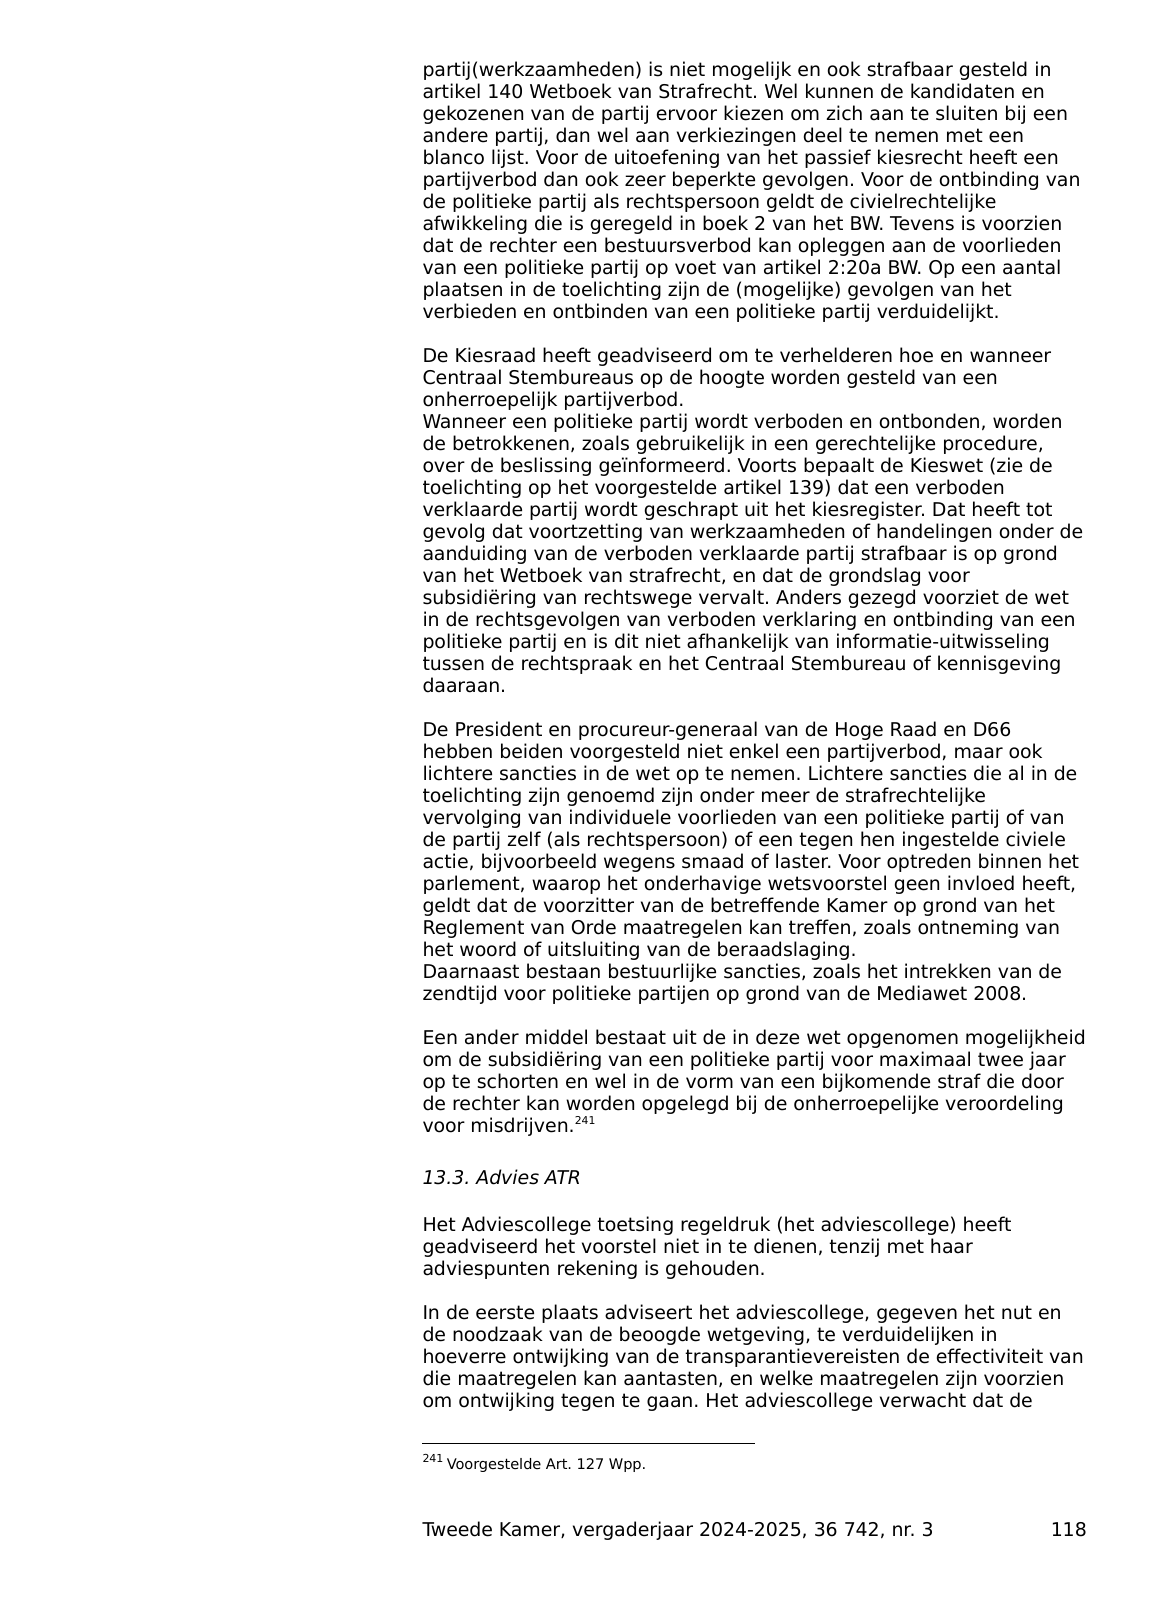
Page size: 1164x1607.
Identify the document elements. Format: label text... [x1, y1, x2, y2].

text Daarnaast bestaan bestuurlijke sancties, zoals het intrekken van de zendtijd voor politieke partijen op grond van de Mediawet 2008. [422, 961, 1087, 1004]
text In de eerste plaats adviseert het adviescollege, gegeven het nut en de noodzaak van de beoogde wetgeving, te verduidelijken in hoeverre ontwijking van de transparantievereisten de effectiviteit van die maatregelen kan aantasten, en welke maatregelen zijn voorzien om ontwijking tegen te gaan. Het adviescollege verwacht dat de [422, 1302, 1087, 1412]
text De Kiesraad heeft geadviseerd om te verhelderen hoe en wanneer Centraal Stembureaus op de hoogte worden gesteld van een onherroepelijk partijverbod. [422, 345, 1087, 411]
text De President en procureur-generaal van de Hoge Raad en D66 hebben beiden voorgesteld niet enkel een partijverbod, maar ook lichtere sancties in de wet op te nemen. Lichtere sancties die al in de toelichting zijn genoemd zijn onder meer de strafrechtelijke vervolging van individuele voorlieden van een politieke partij of van de partij zelf (als rechtspersoon) of een tegen hen ingestelde civiele actie, bijvoorbeeld wegens smaad of laster. Voor optreden binnen het parlement, waarop het onderhavige wetsvoorstel geen invloed heeft, geldt dat de voorzitter van de betreffende Kamer op grond van het Reglement van Orde maatregelen kan treffen, zoals ontneming van het woord of uitsluiting van de beraadslaging. [422, 719, 1087, 961]
subtitle 13.3. Advies ATR [422, 1167, 1087, 1189]
text Het Adviescollege toetsing regeldruk (het adviescollege) heeft geadviseerd het voorstel niet in te dienen, tenzij met haar adviespunten rekening is gehouden. [422, 1214, 1087, 1279]
text Wanneer een politieke partij wordt verboden en ontbonden, worden de betrokkenen, zoals gebruikelijk in een gerechtelijke procedure, over de beslissing geïnformeerd. Voorts bepaalt de Kieswet (zie de toelichting op het voorgestelde artikel 139) dat een verboden verklaarde partij wordt geschrapt uit het kiesregister. Dat heeft tot gevolg dat voortzetting van werkzaamheden of handelingen onder de aanduiding van de verboden verklaarde partij strafbaar is op grond van het Wetboek van strafrecht, en dat de grondslag voor subsidiëring van rechtswege vervalt. Anders gezegd voorziet de wet in de rechtsgevolgen van verboden verklaring en ontbinding van een politieke partij en is dit niet afhankelijk van informatie-uitwisseling tussen de rechtspraak en het Centraal Stembureau of kennisgeving daaraan. [422, 411, 1087, 697]
text Voorgestelde Art. 127 Wpp. [422, 1452, 1087, 1474]
text Een ander middel bestaat uit de in deze wet opgenomen mogelijkheid om de subsidiëring van een politieke partij voor maximaal twee jaar op te schorten en wel in de vorm van een bijkomende straf die door de rechter kan worden opgelegd bij de onherroepelijke veroordeling voor misdrijven. [422, 1027, 1087, 1137]
text partij(werkzaamheden) is niet mogelijk en ook strafbaar gesteld in artikel 140 Wetboek van Strafrecht. Wel kunnen de kandidaten en gekozenen van de partij ervoor kiezen om zich aan te sluiten bij een andere partij, dan wel aan verkiezingen deel te nemen met een blanco lijst. Voor de uitoefening van het passief kiesrecht heeft een partijverbod dan ook zeer beperkte gevolgen. Voor de ontbinding van de politieke partij als rechtspersoon geldt de civielrechtelijke afwikkeling die is geregeld in boek 2 van het BW. Tevens is voorzien dat de rechter een bestuursverbod kan opleggen aan de voorlieden van een politieke partij op voet van artikel 2:20a BW. Op een aantal plaatsen in de toelichting zijn de (mogelijke) gevolgen van het verbieden en ontbinden van een politieke partij verduidelijkt. [422, 59, 1087, 323]
